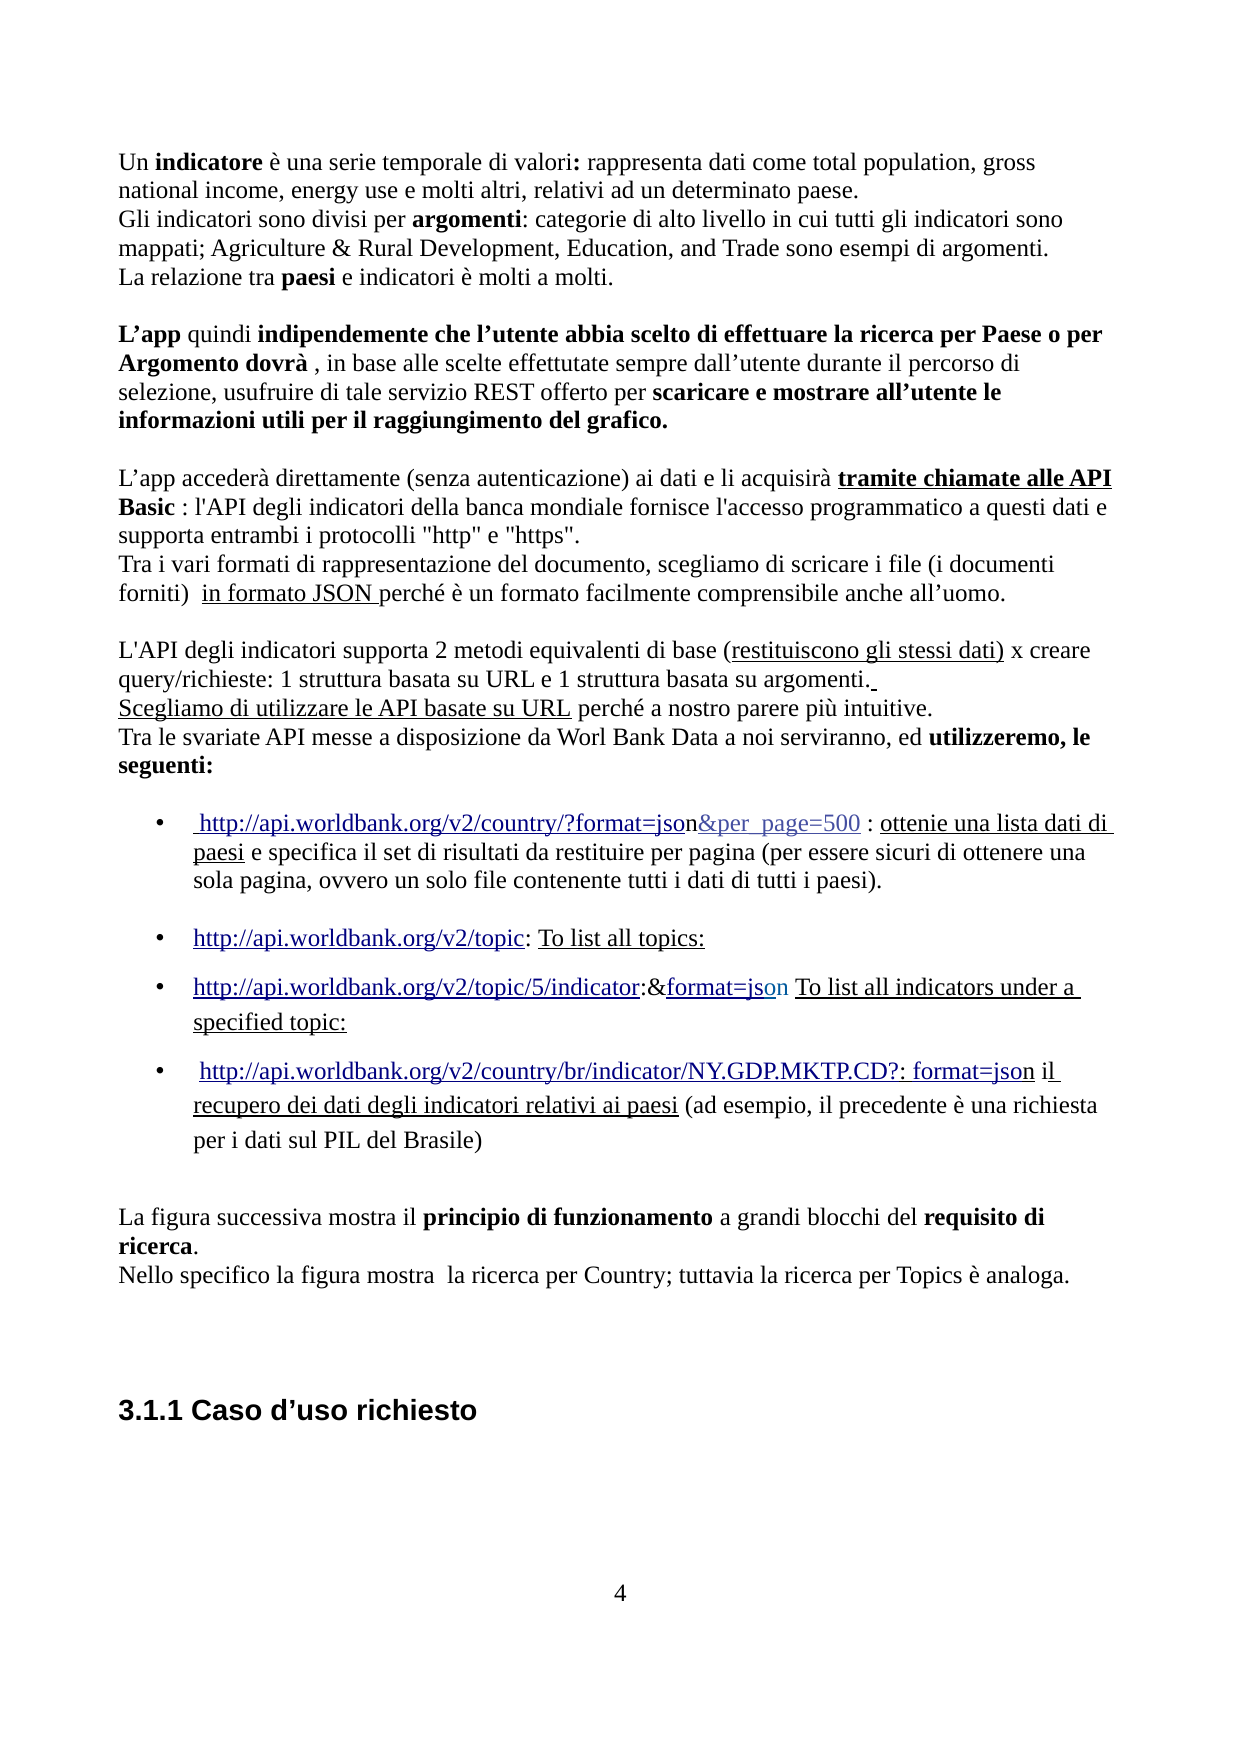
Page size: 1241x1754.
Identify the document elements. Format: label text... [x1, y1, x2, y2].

text Un indicatore è una serie temporale di valori: rappresenta dati come total population, gross national income, energy use e molti altri, relativi ad un determinato paese. [118, 147, 1122, 204]
text Tra le svariate API messe a disposizione da Worl Bank Data a noi serviranno, ed utilizzeremo, le seguenti: [118, 722, 1122, 779]
text L'API degli indicatori supporta 2 metodi equivalenti di base (restituiscono gli stessi dati) x creare query/richieste: 1 struttura basata su URL e 1 struttura basata su argomenti. [118, 636, 1122, 693]
text La relazione tra paesi e indicatori è molti a molti. [118, 262, 1122, 291]
text La figura successiva mostra il principio di funzionamento a grandi blocchi del requisito di ricerca. [118, 1202, 1122, 1260]
text Nello specifico la figura mostra la ricerca per Country; tuttavia la ricerca per Topics è analoga. [118, 1260, 1122, 1289]
list http://api.worldbank.org/v2/country/?format=json&per_page=500 : ottenie una lista dati di paesi e specifica il set di risultati da restituire per pagina (per essere sicuri di ottenere una sola pagina, ovvero un solo file contenente tutti i dati di tutti i paesi). [156, 808, 1122, 894]
text L’app accederà direttamente (senza autenticazione) ai dati e li acquisirà tramite chiamate alle API Basic : l'API degli indicatori della banca mondiale fornisce l'accesso programmatico a questi dati e supporta entrambi i protocolli "http" e "https". Tra i vari formati di rappresentazione del documento, scegliamo di scricare i file (i documenti forniti) in formato JSON perché è un formato facilmente comprensibile anche all’uomo. [118, 463, 1122, 607]
subtitle 3.1.1 Caso d’uso richiesto [118, 1393, 1122, 1426]
list http://api.worldbank.org/v2/topic: To list all topics: [156, 923, 1122, 952]
text L’app quindi indipendemente che l’utente abbia scelto di effettuare la ricerca per Paese o per Argomento dovrà , in base alle scelte effettutate sempre dall’utente durante il percorso di selezione, usufruire di tale servizio REST offerto per scaricare e mostrare all’utente le informazioni utili per il raggiungimento del grafico. [118, 319, 1122, 434]
text Gli indicatori sono divisi per argomenti: categorie di alto livello in cui tutti gli indicatori sono mappati; Agriculture & Rural Development, Education, and Trade sono esempi di argomenti. [118, 204, 1122, 262]
list http://api.worldbank.org/v2/topic/5/indicator:&format=json To list all indicators under a specified topic: [156, 972, 1122, 1035]
text Scegliamo di utilizzare le API basate su URL perché a nostro parere più intuitive. [118, 693, 1122, 722]
list http://api.worldbank.org/v2/country/br/indicator/NY.GDP.MKTP.CD?: format=json il recupero dei dati degli indicatori relativi ai paesi (ad esempio, il precedente è una richiesta per i dati sul PIL del Brasile) [156, 1056, 1122, 1153]
